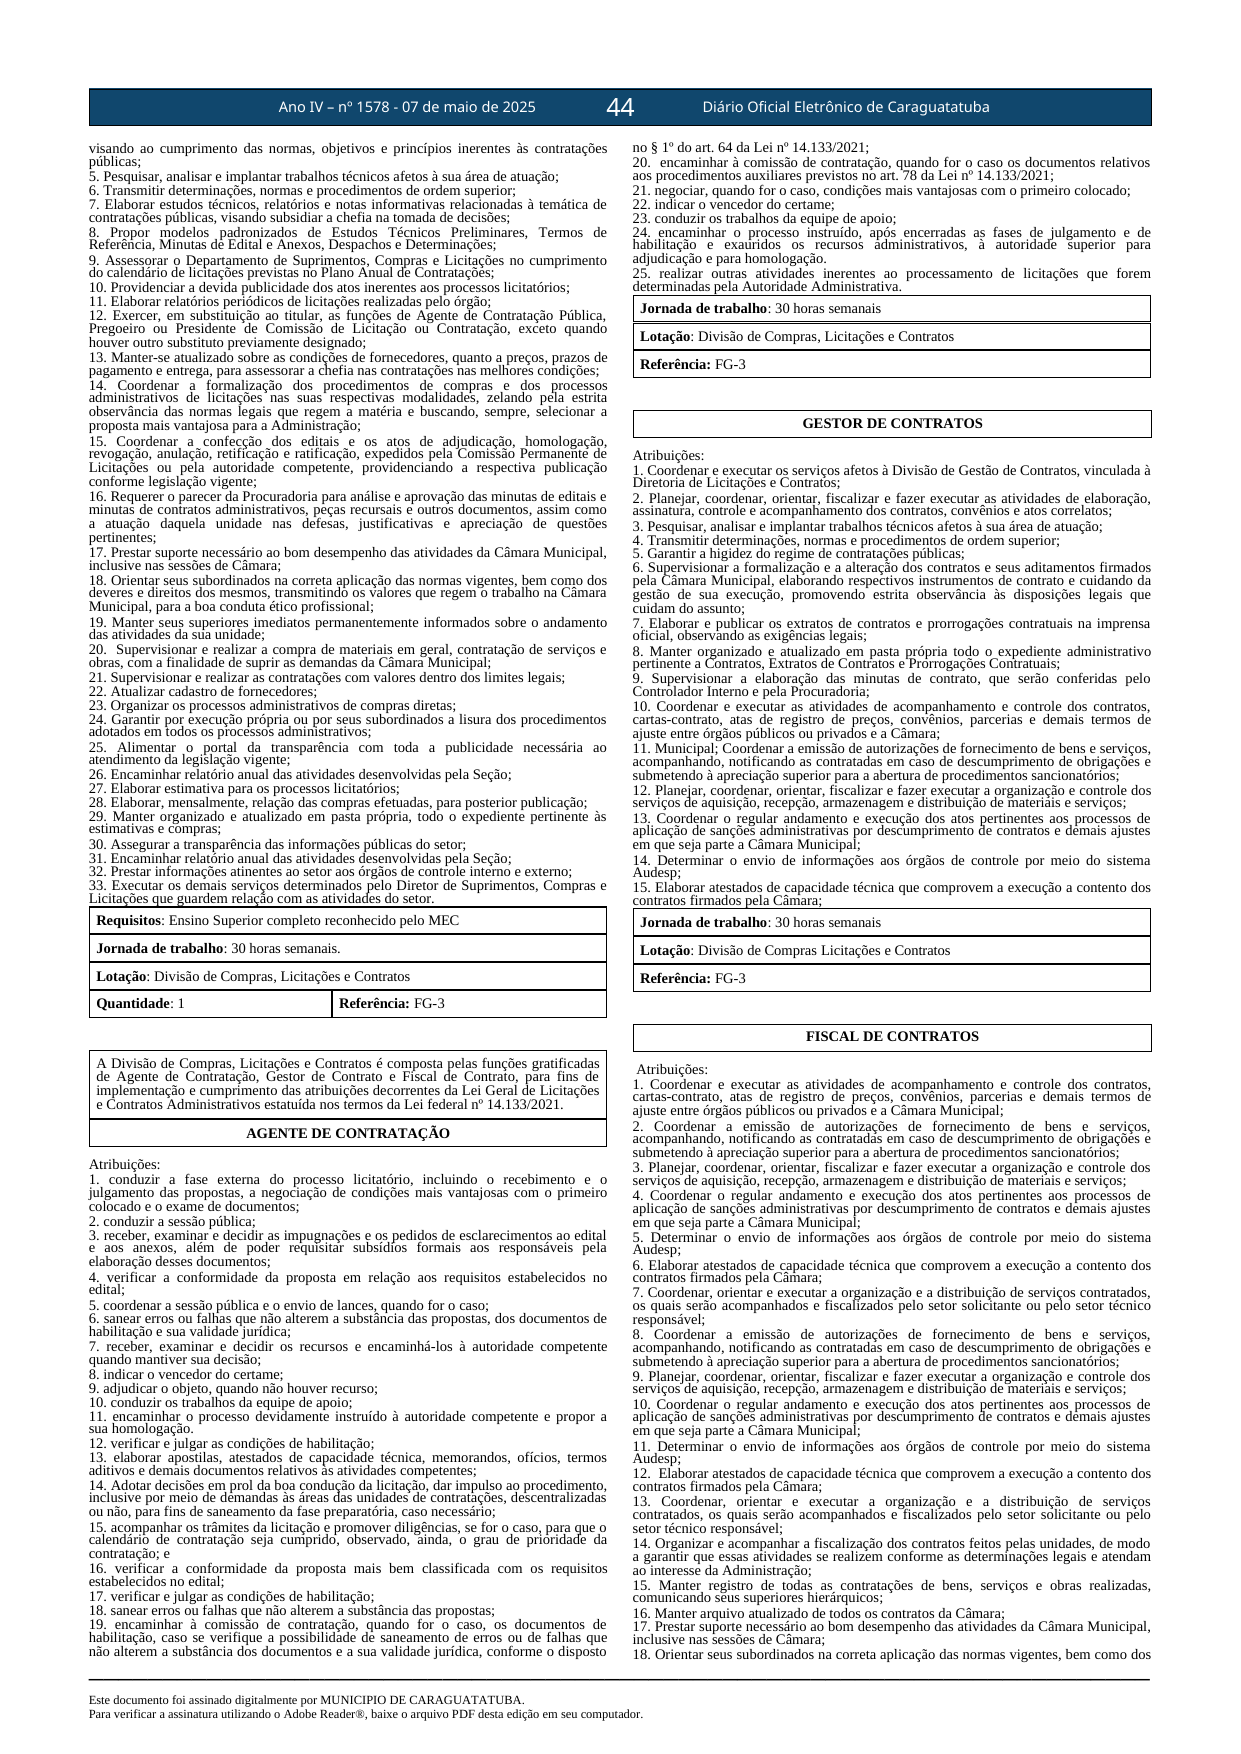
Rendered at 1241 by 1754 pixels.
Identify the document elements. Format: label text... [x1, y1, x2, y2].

table_cell Referência: FG-3 [634, 351, 1150, 377]
text 13. elaborar apostilas, atestados de capacidade técnica, memorandos, ofícios, termos aditivos e demais documentos relativos às atividades competentes; [88, 1450, 608, 1478]
text visando ao cumprimento das normas, objetivos e princípios inerentes às contratações públicas; [88, 142, 608, 169]
text 15. Manter registro de todas as contratações de bens, serviços e obras realizadas, comunicando seus superiores hierárquicos; [632, 1578, 1152, 1606]
text 12. Elaborar atestados de capacidade técnica que comprovem a execução a contento dos contratos firmados pela Câmara; [632, 1467, 1152, 1494]
text 2. conduzir a sessão pública; [88, 1214, 608, 1228]
text 2. Coordenar a emissão de autorizações de fornecimento de bens e serviços, acompanhando, notificando as contratadas em caso de descumprimento de obrigações e submetendo à apreciação superior para a abertura de procedimentos sancionatórios; [632, 1119, 1152, 1161]
text 22. indicar o vencedor do certame; [632, 197, 1152, 211]
text 4. Coordenar o regular andamento e execução dos atos pertinentes aos processos de aplicação de sanções administrativas por descumprimento de contratos e demais ajustes em que seja parte a Câmara Municipal; [632, 1188, 1152, 1230]
text 21. negociar, quando for o caso, condições mais vantajosas com o primeiro colocado; [632, 183, 1152, 197]
table_cell Jornada de trabalho: 30 horas semanais. [90, 935, 606, 961]
text 18. Orientar seus subordinados na correta aplicação das normas vigentes, bem como dos [632, 1647, 1152, 1661]
table_cell Referência: FG-3 [333, 991, 606, 1017]
text 9. Assessorar o Departamento de Suprimentos, Compras e Licitações no cumprimento do calendário de licitações previstas no Plano Anual de Contratações; [88, 253, 608, 281]
text 30. Assegurar a transparência das informações públicas do setor; [88, 837, 608, 851]
table_cell Lotação: Divisão de Compras Licitações e Contratos [634, 937, 1150, 963]
text 10. Coordenar e executar as atividades de acompanhamento e controle dos contratos, cartas-contrato, atas de registro de preços, convênios, parcerias e demais termos de ajuste entre órgãos públicos ou privados e a Câmara; [632, 699, 1152, 741]
text 11. Determinar o envio de informações aos órgãos de controle por meio do sistema Audesp; [632, 1439, 1152, 1467]
text 10. Providenciar a devida publicidade dos atos inerentes aos processos licitatórios; [88, 281, 608, 294]
text 31. Encaminhar relatório anual das atividades desenvolvidas pela Seção; [88, 851, 608, 865]
text 1. Coordenar e executar as atividades de acompanhamento e controle dos contratos, cartas-contrato, atas de registro de preços, convênios, parcerias e demais termos de ajuste entre órgãos públicos ou privados e a Câmara Municipal; [632, 1077, 1152, 1119]
text 5. Determinar o envio de informações aos órgãos de controle por meio do sistema Audesp; [632, 1230, 1152, 1258]
text 14. Adotar decisões em prol da boa condução da licitação, dar impulso ao procedimento, inclusive por meio de demandas às áreas das unidades de contratações, descentralizadas ou não, para fins de saneamento da fase preparatória, caso necessário; [88, 1478, 608, 1520]
text 10. Coordenar o regular andamento e execução dos atos pertinentes aos processos de aplicação de sanções administrativas por descumprimento de contratos e demais ajustes em que seja parte a Câmara Municipal; [632, 1397, 1152, 1439]
text 17. Prestar suporte necessário ao bom desempenho das atividades da Câmara Municipal, inclusive nas sessões de Câmara; [632, 1620, 1152, 1647]
text 33. Executar os demais serviços determinados pelo Diretor de Suprimentos, Compras e Licitações que guardem relação com as atividades do setor. [88, 878, 608, 906]
text 24. encaminhar o processo instruído, após encerradas as fases de julgamento e de habilitação e exauridos os recursos administrativos, à autoridade superior para adjudicação e para homologação. [632, 225, 1152, 267]
text 12. Exercer, em substituição ao titular, as funções de Agente de Contratação Pública, Pregoeiro ou Presidente de Comissão de Licitação ou Contratação, exceto quando houver outro substituto previamente designado; [88, 308, 608, 350]
text 7. Coordenar, orientar e executar a organização e a distribuição de serviços contratados, os quais serão acompanhados e fiscalizados pelo setor solicitante ou pelo setor técnico responsável; [632, 1286, 1152, 1327]
table_cell Lotação: Divisão de Compras, Licitações e Contratos [90, 963, 606, 989]
text 16. Manter arquivo atualizado de todos os contratos da Câmara; [632, 1606, 1152, 1620]
text 7. Elaborar e publicar os extratos de contratos e prorrogações contratuais na imprensa oficial, observando as exigências legais; [632, 616, 1152, 644]
text 18. sanear erros ou falhas que não alterem a substância das propostas; [88, 1603, 608, 1617]
text 26. Encaminhar relatório anual das atividades desenvolvidas pela Seção; [88, 768, 608, 781]
text 13. Manter-se atualizado sobre as condições de fornecedores, quanto a preços, prazos de pagamento e entrega, para assessorar a chefia nas contratações nas melhores condições; [88, 350, 608, 378]
text 5. Pesquisar, analisar e implantar trabalhos técnicos afetos à sua área de atuação; [88, 169, 608, 183]
text 11. Municipal; Coordenar a emissão de autorizações de fornecimento de bens e serviços, acompanhando, notificando as contratadas em caso de descumprimento de obrigações e submetendo à apreciação superior para a abertura de procedimentos sancionatórios; [632, 741, 1152, 783]
text 8. Propor modelos padronizados de Estudos Técnicos Preliminares, Termos de Referência, Minutas de Edital e Anexos, Despachos e Determinações; [88, 225, 608, 253]
text 9. Planejar, coordenar, orientar, fiscalizar e fazer executar a organização e controle dos serviços de aquisição, recepção, armazenagem e distribuição de materiais e serviços; [632, 1369, 1152, 1397]
text 23. Organizar os processos administrativos de compras diretas; [88, 698, 608, 712]
text Atribuições: [632, 1063, 1152, 1077]
text 25. Alimentar o portal da transparência com toda a publicidade necessária ao atendimento da legislação vigente; [88, 740, 608, 768]
text 15. Elaborar atestados de capacidade técnica que comprovem a execução a contento dos contratos firmados pela Câmara; [632, 881, 1152, 908]
table_cell AGENTE DE CONTRATAÇÃO [90, 1120, 606, 1146]
text 3. receber, examinar e decidir as impugnações e os pedidos de esclarecimentos ao edital e aos anexos, além de poder requisitar subsídios formais aos responsáveis pela elaboração desses documentos; [88, 1228, 608, 1270]
text 14. Coordenar a formalização dos procedimentos de compras e dos processos administrativos de licitações nas suas respectivas modalidades, zelando pela estrita observância das normas legais que regem a matéria e buscando, sempre, selecionar a proposta mais vantajosa para a Administração; [88, 378, 608, 434]
table_header Jornada de trabalho: 30 horas semanais [634, 909, 1150, 935]
text 12. Planejar, coordenar, orientar, fiscalizar e fazer executar a organização e controle dos serviços de aquisição, recepção, armazenagem e distribuição de materiais e serviços; [632, 783, 1152, 811]
text 10. conduzir os trabalhos da equipe de apoio; [88, 1395, 608, 1409]
text 27. Elaborar estimativa para os processos licitatórios; [88, 781, 608, 795]
text 15. Coordenar a confecção dos editais e os atos de adjudicação, homologação, revogação, anulação, retificação e ratificação, expedidos pela Comissão Permanente de Licitações ou pela autoridade competente, providenciando a respectiva publicação conforme legislação vigente; [88, 434, 608, 489]
text 8. Manter organizado e atualizado em pasta própria todo o expediente administrativo pertinente a Contratos, Extratos de Contratos e Prorrogações Contratuais; [632, 644, 1152, 672]
table_cell Quantidade: 1 [90, 991, 331, 1017]
text Atribuições: [632, 449, 1152, 463]
text Atribuições: [88, 1159, 608, 1172]
text 20. encaminhar à comissão de contratação, quando for o caso os documentos relativos aos procedimentos auxiliares previstos no art. 78 da Lei nº 14.133/2021; [632, 156, 1152, 183]
text 14. Determinar o envio de informações aos órgãos de controle por meio do sistema Audesp; [632, 853, 1152, 881]
table_header GESTOR DE CONTRATOS [634, 411, 1151, 437]
text no § 1º do art. 64 da Lei nº 14.133/2021; [632, 142, 1152, 156]
text 24. Garantir por execução própria ou por seus subordinados a lisura dos procedimentos adotados em todos os processos administrativos; [88, 712, 608, 740]
text 21. Supervisionar e realizar as contratações com valores dentro dos limites legais; [88, 670, 608, 684]
text 15. acompanhar os trâmites da licitação e promover diligências, se for o caso, para que o calendário de contratação seja cumprido, observado, ainda, o grau de prioridade da contratação; e [88, 1520, 608, 1562]
text 11. encaminhar o processo devidamente instruído à autoridade competente e propor a sua homologação. [88, 1409, 608, 1437]
text 11. Elaborar relatórios periódicos de licitações realizadas pelo órgão; [88, 294, 608, 308]
text 6. sanear erros ou falhas que não alterem a substância das propostas, dos documentos de habilitação e sua validade jurídica; [88, 1312, 608, 1339]
text 32. Prestar informações atinentes ao setor aos órgãos de controle interno e externo; [88, 865, 608, 878]
text 13. Coordenar o regular andamento e execução dos atos pertinentes aos processos de aplicação de sanções administrativas por descumprimento de contratos e demais ajustes em que seja parte a Câmara Municipal; [632, 811, 1152, 853]
table_header Requisitos: Ensino Superior completo reconhecido pelo MEC [90, 908, 606, 933]
text 5. Garantir a higidez do regime de contratações públicas; [632, 547, 1152, 560]
text 7. receber, examinar e decidir os recursos e encaminhá-los à autoridade competente quando mantiver sua decisão; [88, 1339, 608, 1367]
text 17. Prestar suporte necessário ao bom desempenho das atividades da Câmara Municipal, inclusive nas sessões de Câmara; [88, 545, 608, 573]
text 23. conduzir os trabalhos da equipe de apoio; [632, 211, 1152, 225]
text 20. Supervisionar e realizar a compra de materiais em geral, contratação de serviços e obras, com a finalidade de suprir as demandas da Câmara Municipal; [88, 643, 608, 670]
text 12. verificar e julgar as condições de habilitação; [88, 1437, 608, 1450]
text 25. realizar outras atividades inerentes ao processamento de licitações que forem determinadas pela Autoridade Administrativa. [632, 267, 1152, 294]
table_header FISCAL DE CONTRATOS [634, 1025, 1151, 1051]
text 13. Coordenar, orientar e executar a organização e a distribuição de serviços contratados, os quais serão acompanhados e fiscalizados pelo setor solicitante ou pelo setor técnico responsável; [632, 1494, 1152, 1536]
text 7. Elaborar estudos técnicos, relatórios e notas informativas relacionadas à temática de contratações públicas, visando subsidiar a chefia na tomada de decisões; [88, 197, 608, 225]
text 8. indicar o vencedor do certame; [88, 1367, 608, 1381]
text 29. Manter organizado e atualizado em pasta própria, todo o expediente pertinente às estimativas e compras; [88, 809, 608, 837]
text 28. Elaborar, mensalmente, relação das compras efetuadas, para posterior publicação; [88, 795, 608, 809]
text 3. Pesquisar, analisar e implantar trabalhos técnicos afetos à sua área de atuação; [632, 519, 1152, 533]
text 22. Atualizar cadastro de fornecedores; [88, 684, 608, 698]
text 9. adjudicar o objeto, quando não houver recurso; [88, 1381, 608, 1395]
table_header Jornada de trabalho: 30 horas semanais [634, 296, 1150, 321]
text 17. verificar e julgar as condições de habilitação; [88, 1589, 608, 1603]
table_header A Divisão de Compras, Licitações e Contratos é composta pelas funções gratificadas de Agente de Contratação, Gestor de Contrato e Fiscal de Contrato, para fins de implementação e cumprimento das atribuições decorrentes da Lei Geral de Licitações e Contratos Administrativos estatuída nos termos da Lei federal nº 14.133/2021. [90, 1051, 606, 1118]
text 2. Planejar, coordenar, orientar, fiscalizar e fazer executar as atividades de elaboração, assinatura, controle e acompanhamento dos contratos, convênios e atos correlatos; [632, 491, 1152, 519]
text 1. Coordenar e executar os serviços afetos à Divisão de Gestão de Contratos, vinculada à Diretoria de Licitações e Contratos; [632, 463, 1152, 491]
text 6. Transmitir determinações, normas e procedimentos de ordem superior; [88, 183, 608, 197]
text 1. conduzir a fase externa do processo licitatório, incluindo o recebimento e o julgamento das propostas, a negociação de condições mais vantajosas com o primeiro colocado e o exame de documentos; [88, 1172, 608, 1214]
text 18. Orientar seus subordinados na correta aplicação das normas vigentes, bem como dos deveres e direitos dos mesmos, transmitindo os valores que regem o trabalho na Câmara Municipal, para a boa conduta ético profissional; [88, 573, 608, 615]
text 8. Coordenar a emissão de autorizações de fornecimento de bens e serviços, acompanhando, notificando as contratadas em caso de descumprimento de obrigações e submetendo à apreciação superior para a abertura de procedimentos sancionatórios; [632, 1327, 1152, 1369]
text 6. Supervisionar a formalização e a alteração dos contratos e seus aditamentos firmados pela Câmara Municipal, elaborando respectivos instrumentos de contrato e cuidando da gestão de sua execução, promovendo estrita observância às disposições legais que cuidam do assunto; [632, 560, 1152, 616]
text 4. Transmitir determinações, normas e procedimentos de ordem superior; [632, 533, 1152, 547]
text 5. coordenar a sessão pública e o envio de lances, quando for o caso; [88, 1298, 608, 1312]
table_cell Lotação: Divisão de Compras, Licitações e Contratos [634, 324, 1150, 349]
text 14. Organizar e acompanhar a fiscalização dos contratos feitos pelas unidades, de modo a garantir que essas atividades se realizem conforme as determinações legais e atendam ao interesse da Administração; [632, 1536, 1152, 1578]
text 4. verificar a conformidade da proposta em relação aos requisitos estabelecidos no edital; [88, 1270, 608, 1298]
text 19. encaminhar à comissão de contratação, quando for o caso, os documentos de habilitação, caso se verifique a possibilidade de saneamento de erros ou de falhas que não alterem a substância dos documentos e a sua validade jurídica, conforme o disposto [88, 1617, 608, 1659]
text 19. Manter seus superiores imediatos permanentemente informados sobre o andamento das atividades da sua unidade; [88, 615, 608, 643]
text 6. Elaborar atestados de capacidade técnica que comprovem a execução a contento dos contratos firmados pela Câmara; [632, 1258, 1152, 1286]
text 16. verificar a conformidade da proposta mais bem classificada com os requisitos estabelecidos no edital; [88, 1562, 608, 1589]
text 3. Planejar, coordenar, orientar, fiscalizar e fazer executar a organização e controle dos serviços de aquisição, recepção, armazenagem e distribuição de materiais e serviços; [632, 1161, 1152, 1188]
table_cell Referência: FG-3 [634, 965, 1150, 991]
text 16. Requerer o parecer da Procuradoria para análise e aprovação das minutas de editais e minutas de contratos administrativos, peças recursais e outros documentos, assim como a atuação daquela unidade nas defesas, justificativas e apreciação de questões pertinentes; [88, 489, 608, 545]
text 9. Supervisionar a elaboração das minutas de contrato, que serão conferidas pelo Controlador Interno e pela Procuradoria; [632, 672, 1152, 699]
